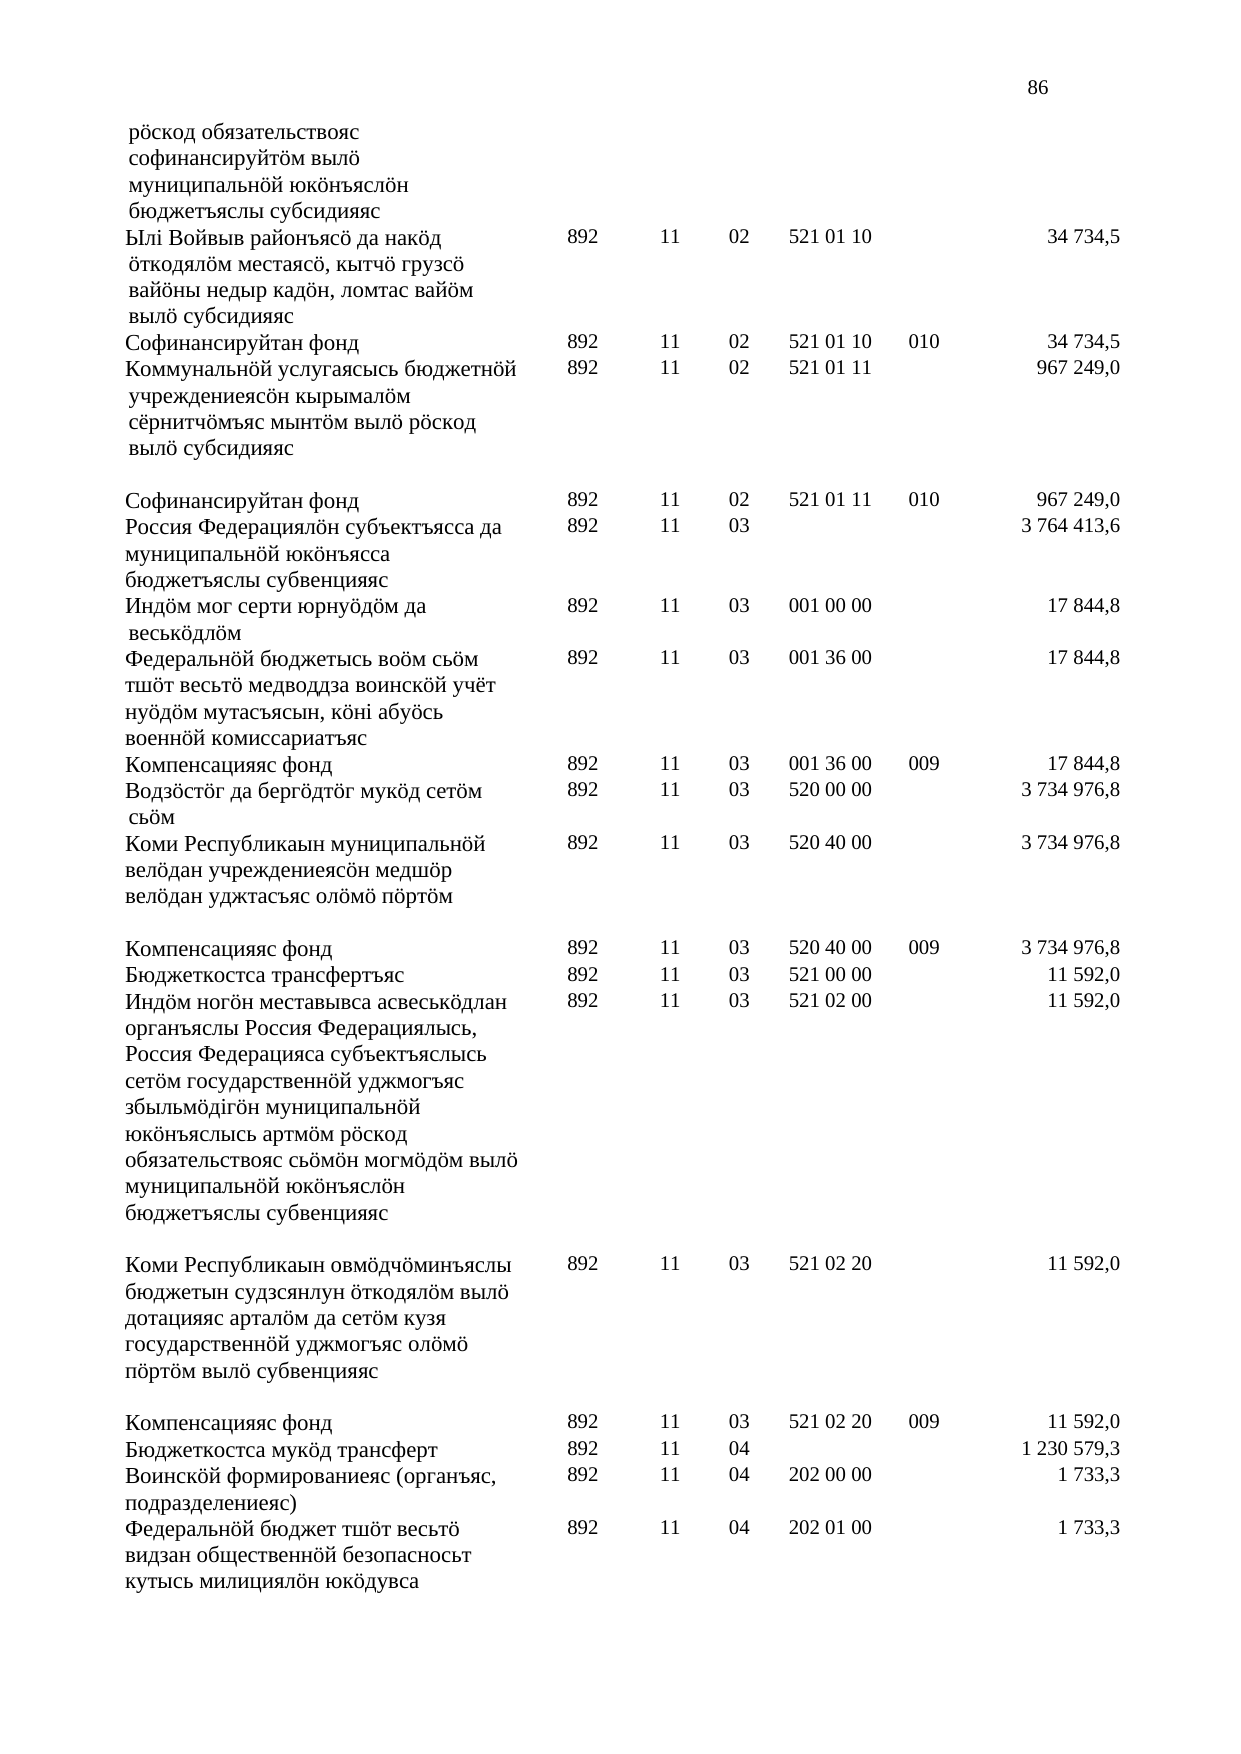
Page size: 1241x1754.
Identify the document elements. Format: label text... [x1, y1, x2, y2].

table_cell 11 [635, 487, 704, 513]
table_cell 17 844,8 [961, 751, 1131, 777]
table_cell 892 [530, 329, 635, 355]
table_cell [886, 118, 961, 223]
table_cell [886, 355, 961, 487]
table_cell 892 [530, 777, 635, 830]
table_cell 3 764 413,6 [961, 514, 1131, 592]
table_cell 892 [530, 355, 635, 487]
table_cell 11 [635, 329, 704, 355]
table_cell Компенсацияяс фонд [114, 751, 530, 777]
table_cell [886, 224, 961, 329]
table_cell 11 [635, 988, 704, 1251]
table_cell 11 [635, 224, 704, 329]
table_cell 04 [705, 1515, 774, 1594]
table_cell 11 [635, 1410, 704, 1436]
table_cell Воинскöй формированиеяс (органъяс, подразделениеяс) [114, 1462, 530, 1515]
table_cell 11 [635, 1462, 704, 1515]
table_cell 521 02 20 [774, 1251, 886, 1409]
table_cell 892 [530, 961, 635, 988]
table_cell 001 00 00 [774, 593, 886, 645]
table_cell Компенсацияяс фонд [114, 1410, 530, 1436]
table_cell 17 844,8 [961, 593, 1131, 645]
table_cell 03 [705, 751, 774, 777]
table_cell 521 01 10 [774, 329, 886, 355]
table_cell 892 [530, 1410, 635, 1436]
table_cell 1 733,3 [961, 1515, 1131, 1594]
table_cell [886, 961, 961, 988]
table_cell 3 734 976,8 [961, 777, 1131, 830]
table_cell Софинансируйтан фонд [114, 487, 530, 513]
table_cell [886, 830, 961, 935]
table_cell 521 00 00 [774, 961, 886, 988]
table_cell Коми Республикаын овмöдчöминъяслы бюджетын судзсянлун öткодялöм вылö дотацияяс арталöм да сетöм кузя государственнöй уджмогъяс олöмö пöртöм вылö субвенцияяс [114, 1251, 530, 1409]
table_cell 11 [635, 1251, 704, 1409]
table_cell Бюджеткостса мукöд трансферт [114, 1436, 530, 1462]
table_cell [886, 514, 961, 592]
table_cell 001 36 00 [774, 645, 886, 751]
table_cell 1 733,3 [961, 1462, 1131, 1515]
table_cell 04 [705, 1436, 774, 1462]
table_cell 1 230 579,3 [961, 1436, 1131, 1462]
table_cell 521 02 00 [774, 988, 886, 1251]
table_cell 892 [530, 487, 635, 513]
table_cell 009 [886, 1410, 961, 1436]
table_cell [886, 988, 961, 1251]
table_cell [886, 593, 961, 645]
table_cell 202 00 00 [774, 1462, 886, 1515]
table_cell Ылi Войвыв районъясö да накöд öткодялöм местаясö, кытчö грузсö вайöны недыр кадöн, ломтас вайöм вылö субсидияяс [114, 224, 530, 329]
table_cell Бюджеткостса трансфертъяс [114, 961, 530, 988]
table_cell 17 844,8 [961, 645, 1131, 751]
table_cell [886, 645, 961, 751]
table_cell Софинансируйтан фонд [114, 329, 530, 355]
table_cell Водзöстöг да бергöдтöг мукöд сетöм сьöм [114, 777, 530, 830]
table_cell 892 [530, 1515, 635, 1594]
table_cell 11 [635, 355, 704, 487]
table_cell 11 [635, 935, 704, 961]
table_cell 11 [635, 1515, 704, 1594]
table_cell 03 [705, 1251, 774, 1409]
table_cell 202 01 00 [774, 1515, 886, 1594]
table_cell 34 734,5 [961, 224, 1131, 329]
table_cell 892 [530, 830, 635, 935]
table_cell [774, 514, 886, 592]
table_cell 892 [530, 751, 635, 777]
table_cell 521 01 11 [774, 355, 886, 487]
table_cell 11 [635, 961, 704, 988]
table_cell 892 [530, 1462, 635, 1515]
table_cell 11 [635, 1436, 704, 1462]
table_cell [774, 118, 886, 223]
table_cell 03 [705, 935, 774, 961]
table_cell 892 [530, 593, 635, 645]
table_cell Россия Федерациялöн субъектъясса да муниципальнöй юкöнъясса бюджетъяслы субвенцияяс [114, 514, 530, 592]
table_cell 03 [705, 593, 774, 645]
table_cell 520 40 00 [774, 935, 886, 961]
table_cell [774, 1436, 886, 1462]
table_cell 04 [705, 1462, 774, 1515]
table_cell [635, 118, 704, 223]
table_cell 892 [530, 514, 635, 592]
table_cell Коми Республикаын муниципальнöй велöдан учреждениеясöн медшöр велöдан уджтасъяс олöмö пöртöм [114, 830, 530, 935]
table_cell 03 [705, 961, 774, 988]
table_cell [886, 1436, 961, 1462]
table_cell 03 [705, 514, 774, 592]
table_cell 001 36 00 [774, 751, 886, 777]
table_cell 892 [530, 935, 635, 961]
table_cell 3 734 976,8 [961, 935, 1131, 961]
table_cell 11 [635, 777, 704, 830]
table_cell Коммунальнöй услугаясысь бюджетнöй учреждениеясöн кырымалöм сёрнитчöмъяс мынтöм вылö рöскод вылö субсидияяс [114, 355, 530, 487]
table_cell 892 [530, 645, 635, 751]
table_cell рöскод обязательствояс софинансируйтöм вылö муниципальнöй юкöнъяслöн бюджетъяслы субсидияяс [114, 118, 530, 223]
table_cell 967 249,0 [961, 355, 1131, 487]
table_cell Индöм мог серти юрнуöдöм да веськöдлöм [114, 593, 530, 645]
table_cell 520 00 00 [774, 777, 886, 830]
table_cell Компенсацияяс фонд [114, 935, 530, 961]
table_cell 34 734,5 [961, 329, 1131, 355]
table_cell 520 40 00 [774, 830, 886, 935]
table_cell 521 02 20 [774, 1410, 886, 1436]
table_cell 11 [635, 514, 704, 592]
table_cell 03 [705, 830, 774, 935]
table_cell 03 [705, 1410, 774, 1436]
table_cell 11 [635, 593, 704, 645]
table_cell 02 [705, 224, 774, 329]
table_cell [886, 1251, 961, 1409]
table_cell 02 [705, 487, 774, 513]
table_cell Индöм ногöн меставывса асвеськöдлан органъяслы Россия Федерациялысь, Россия Федерацияса субъектъяслысь сетöм государственнöй уджмогъяс збыльмöдігöн муниципальнöй юкöнъяслысь артмöм рöскод обязательствояс сьöмöн могмöдöм вылö муниципальнöй юкöнъяслöн бюджетъяслы субвенцияяс [114, 988, 530, 1251]
table_cell 03 [705, 777, 774, 830]
table_cell 892 [530, 224, 635, 329]
table_cell 892 [530, 988, 635, 1251]
table_cell 11 [635, 830, 704, 935]
table_cell 3 734 976,8 [961, 830, 1131, 935]
table_cell Федеральнöй бюджетысь воöм сьöм тшöт весьтö медводдза воинскöй учёт нуöдöм мутасъясын, кöні абуöсь военнöй комиссариатъяс [114, 645, 530, 751]
table_cell 02 [705, 329, 774, 355]
table_cell [886, 1462, 961, 1515]
table_cell [705, 118, 774, 223]
table_cell [886, 777, 961, 830]
table_cell 009 [886, 751, 961, 777]
table_cell 967 249,0 [961, 487, 1131, 513]
table_cell 892 [530, 1251, 635, 1409]
table_cell 11 592,0 [961, 1410, 1131, 1436]
table_cell 11 592,0 [961, 1251, 1131, 1409]
table_cell Федеральнöй бюджет тшöт весьтö видзан общественнöй безопасносьт кутысь милициялöн юкöдувса [114, 1515, 530, 1594]
table_cell [961, 118, 1131, 223]
table_cell 521 01 11 [774, 487, 886, 513]
table_cell 03 [705, 645, 774, 751]
table_cell 11 592,0 [961, 988, 1131, 1251]
table_cell [530, 118, 635, 223]
table_cell 010 [886, 487, 961, 513]
table_cell 03 [705, 988, 774, 1251]
table_cell 521 01 10 [774, 224, 886, 329]
table_cell 11 [635, 751, 704, 777]
table_cell 11 [635, 645, 704, 751]
table_cell 009 [886, 935, 961, 961]
table_cell 02 [705, 355, 774, 487]
table_cell [886, 1515, 961, 1594]
table_cell 11 592,0 [961, 961, 1131, 988]
table_cell 892 [530, 1436, 635, 1462]
table_cell 010 [886, 329, 961, 355]
